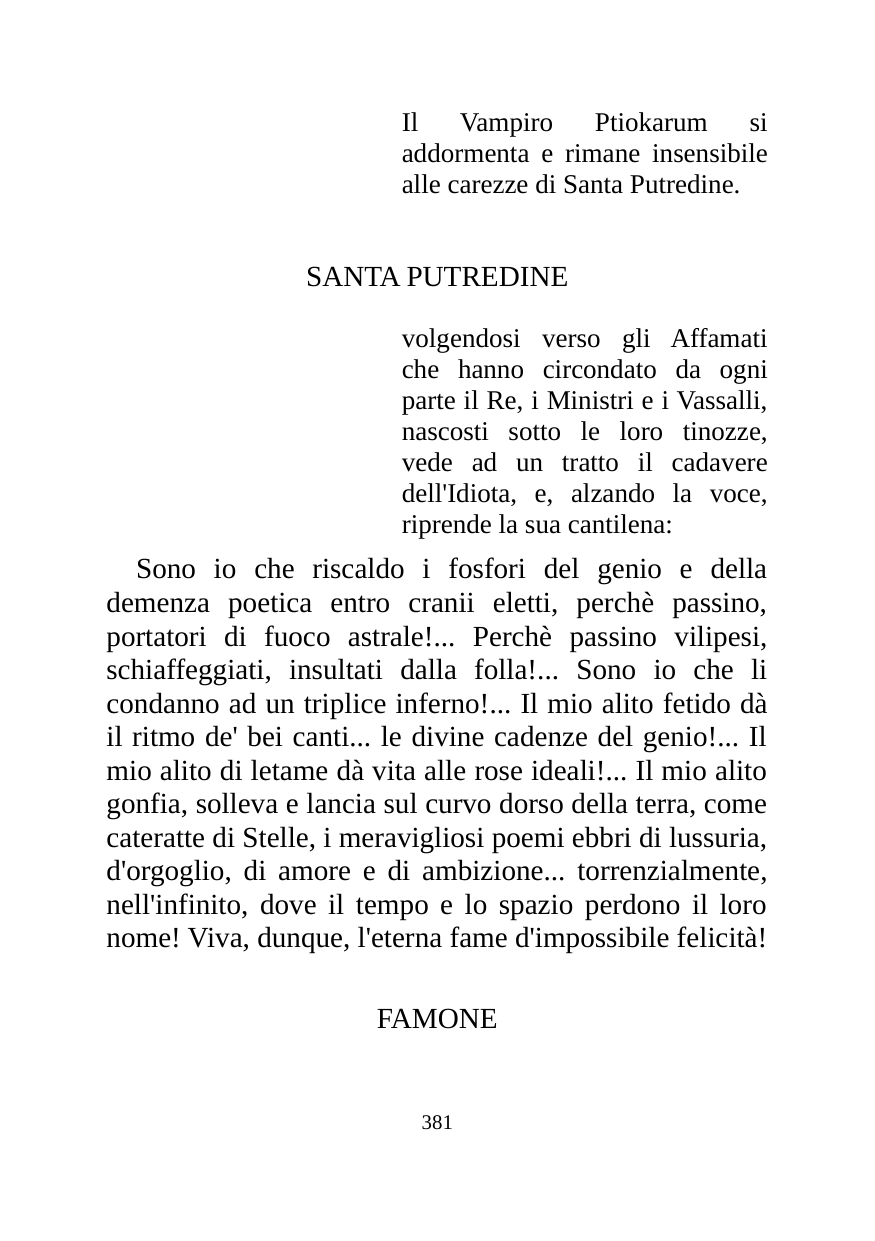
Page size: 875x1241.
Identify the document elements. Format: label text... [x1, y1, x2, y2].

text SANTA PUTREDINE [106, 259, 768, 292]
text Sono io che riscaldo i fosfori del genio e della demenza poetica entro cranii eletti, perchè passino, portatori di fuoco astrale!... Perchè passino vilipesi, schiaffeggiati, insultati dalla folla!... Sono io che li condanno ad un triplice inferno!... Il mio alito fetido dà il ritmo de' bei canti... le divine cadenze del genio!... Il mio alito di letame dà vita alle rose ideali!... Il mio alito gonfia, solleva e lancia sul curvo dorso della terra, come cateratte di Stelle, i meravigliosi poemi ebbri di lussuria, d'orgoglio, di amore e di ambizione... torrenzialmente, nell'infinito, dove il tempo e lo spazio perdono il loro nome! Viva, dunque, l'eterna fame d'impossibile felicità! [106, 552, 768, 954]
text Il Vampiro Ptiokarum si addormenta e rimane insensibile alle carezze di Santa Putredine. [402, 106, 768, 200]
text FAMONE [106, 1001, 768, 1035]
text volgendosi verso gli Affamati che hanno circondato da ogni parte il Re, i Ministri e i Vassalli, nascosti sotto le loro tinozze, vede ad un tratto il cadavere dell'Idiota, e, alzando la voce, riprende la sua cantilena: [402, 322, 768, 540]
